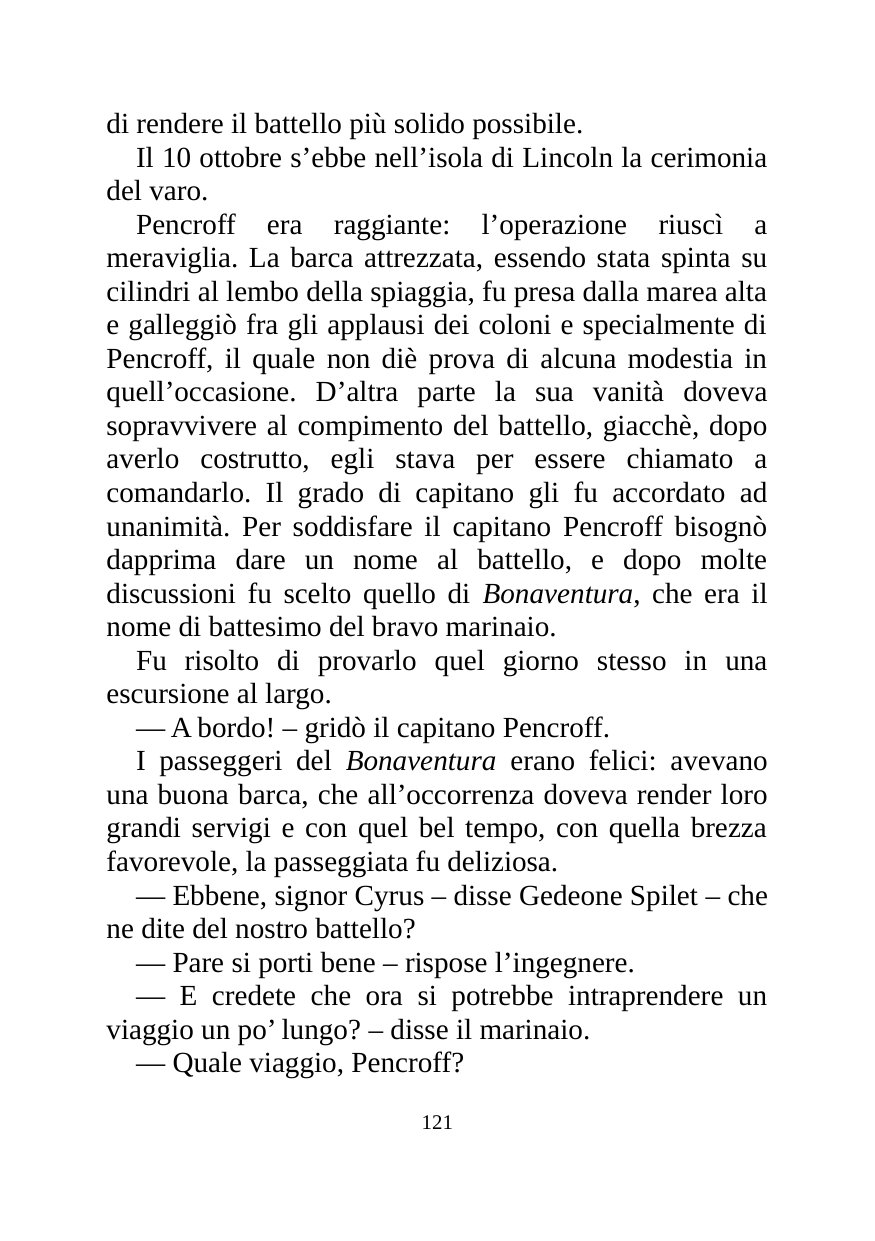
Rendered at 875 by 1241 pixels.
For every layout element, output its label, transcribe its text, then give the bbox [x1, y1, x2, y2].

text Fu risolto di provarlo quel giorno stesso in una escursione al largo. [106, 643, 768, 710]
text — Quale viaggio, Pencroff? [106, 1045, 768, 1079]
text di rendere il battello più solido possibile. [106, 106, 768, 140]
text — E credete che ora si potrebbe intraprendere un viaggio un po’ lungo? – disse il marinaio. [106, 978, 768, 1045]
text — Pare si porti bene – rispose l’ingegnere. [106, 945, 768, 978]
text — A bordo! – gridò il capitano Pencroff. [106, 710, 768, 743]
text — Ebbene, signor Cyrus – disse Gedeone Spilet – che ne dite del nostro battello? [106, 878, 768, 945]
text Il 10 ottobre s’ebbe nell’isola di Lincoln la cerimonia del varo. [106, 140, 768, 207]
text I passeggeri del Bonaventura erano felici: avevano una buona barca, che all’occorrenza doveva render loro grandi servigi e con quel bel tempo, con quella brezza favorevole, la passeggiata fu deliziosa. [106, 743, 768, 878]
text Pencroff era raggiante: l’operazione riuscì a meraviglia. La barca attrezzata, essendo stata spinta su cilindri al lembo della spiaggia, fu presa dalla marea alta e galleggiò fra gli applausi dei coloni e specialmente di Pencroff, il quale non diè prova di alcuna modestia in quell’occasione. D’altra parte la sua vanità doveva sopravvivere al compimento del battello, giacchè, dopo averlo costrutto, egli stava per essere chiamato a comandarlo. Il grado di capitano gli fu accordato ad unanimità. Per soddisfare il capitano Pencroff bisognò dapprima dare un nome al battello, e dopo molte discussioni fu scelto quello di Bonaventura, che era il nome di battesimo del bravo marinaio. [106, 207, 768, 643]
